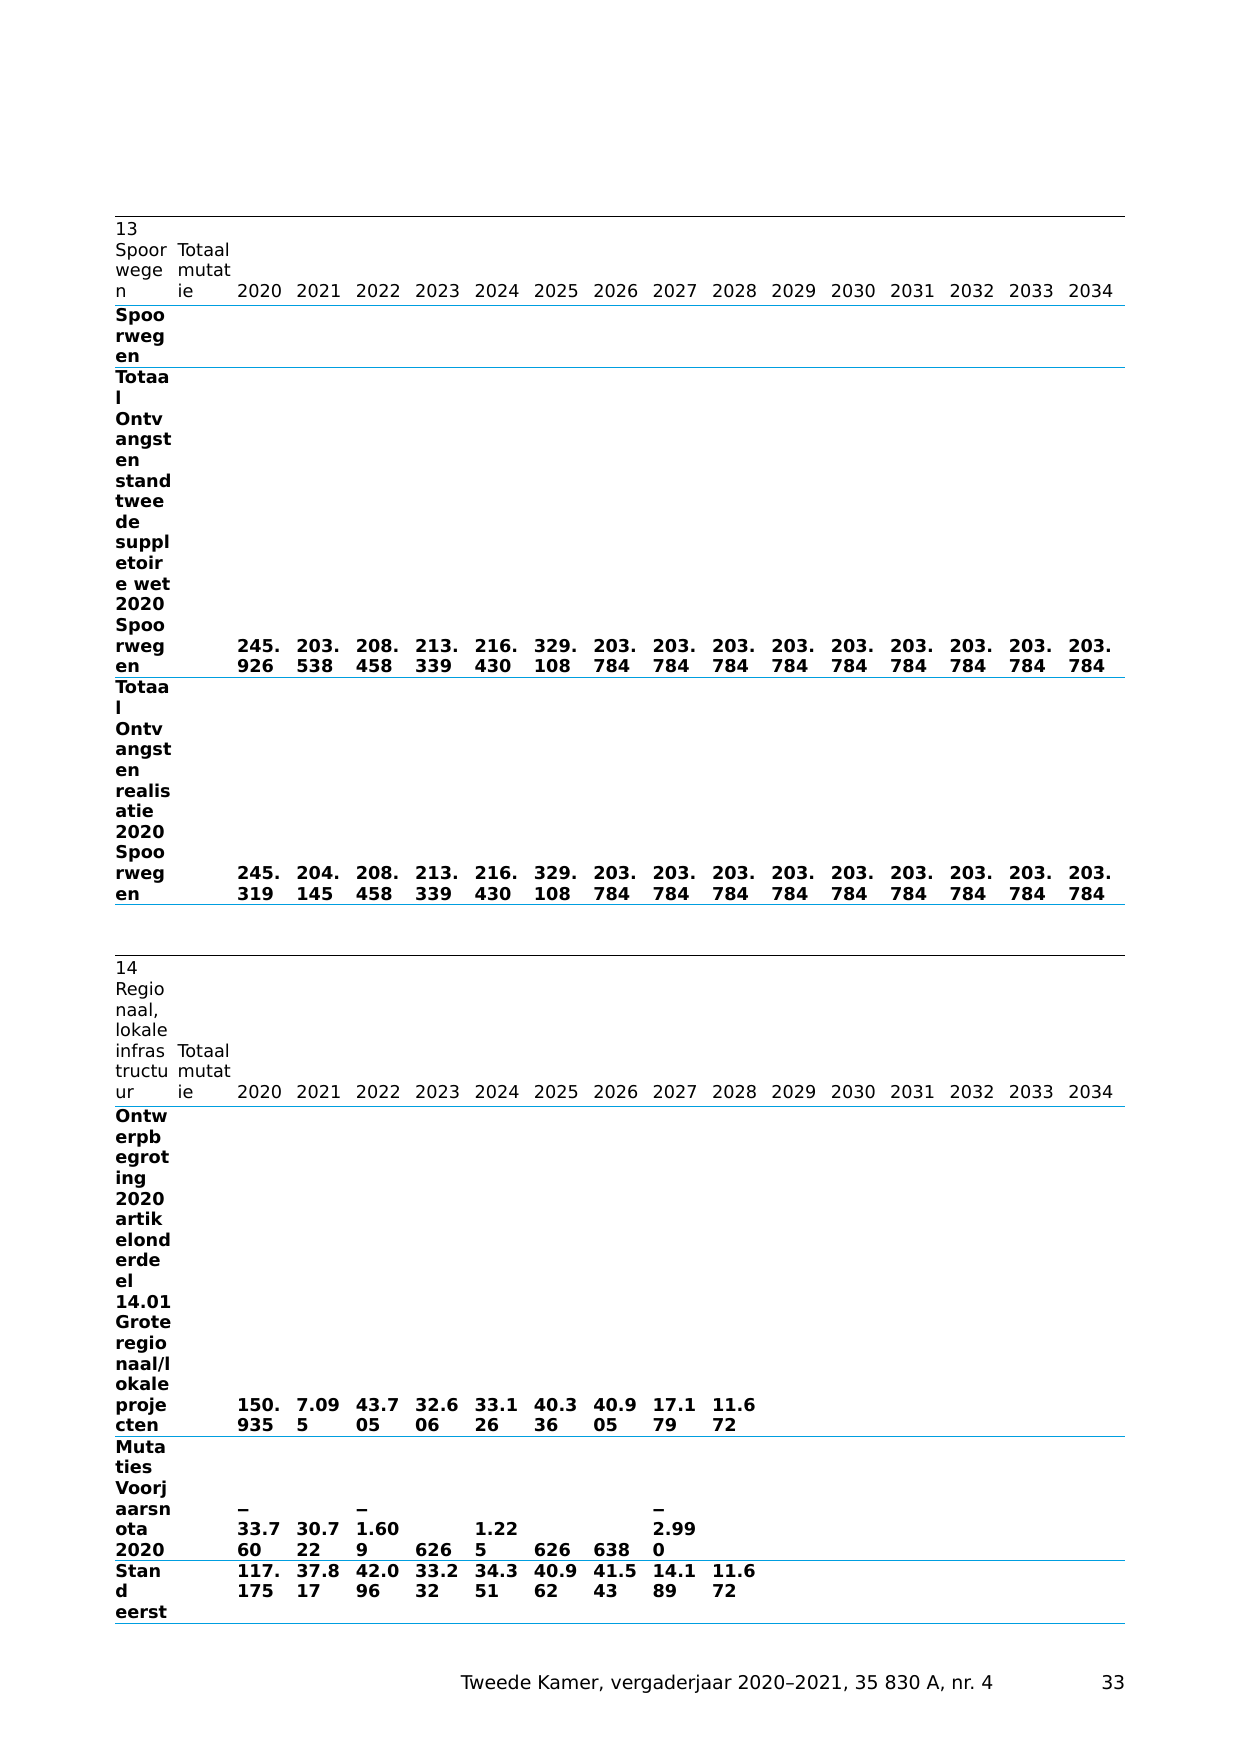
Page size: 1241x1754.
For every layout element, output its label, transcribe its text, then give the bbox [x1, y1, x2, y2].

table_cell 37.817 [293, 1561, 353, 1623]
table_cell 2026 [590, 956, 649, 1106]
table_cell [531, 306, 590, 367]
table_cell 2024 [471, 217, 531, 304]
table_cell 2027 [650, 217, 709, 304]
table_cell [650, 306, 709, 367]
table_cell 2026 [590, 217, 649, 304]
table_cell [175, 678, 234, 904]
table_cell [887, 306, 946, 367]
table_cell 2029 [768, 956, 828, 1106]
table_cell 203.784 [590, 368, 649, 677]
table_cell 203.784 [590, 678, 649, 904]
table_cell [946, 306, 1006, 367]
table_cell 203.784 [1006, 368, 1065, 677]
table_cell [828, 1561, 887, 1623]
table_cell [175, 368, 234, 677]
table_cell 13 Spoorwegen [115, 217, 174, 304]
table_cell 2023 [412, 217, 471, 304]
table_cell 203.784 [946, 678, 1006, 904]
table_cell 2028 [709, 217, 768, 304]
table_cell [471, 306, 531, 367]
table_cell 32.606 [412, 1107, 471, 1436]
table_cell 33.232 [412, 1561, 471, 1623]
table_cell 626 [531, 1437, 590, 1560]
table_cell 150.935 [234, 1107, 293, 1436]
table_cell 2029 [768, 217, 828, 304]
table_cell Totaal mutatie [175, 217, 234, 304]
table_cell 2020 [234, 217, 293, 304]
table_cell 203.784 [887, 368, 946, 677]
table_cell 2034 [1065, 956, 1125, 1106]
table_cell 1.225 [471, 1437, 531, 1560]
table_cell [709, 306, 768, 367]
table_cell 40.962 [531, 1561, 590, 1623]
table_cell 204.145 [293, 678, 353, 904]
table_cell 30.722 [293, 1437, 353, 1560]
table_cell [946, 1437, 1006, 1560]
table_cell 2032 [946, 956, 1006, 1106]
table_cell 329.108 [531, 368, 590, 677]
table_cell 626 [412, 1437, 471, 1560]
table_cell 2021 [293, 217, 353, 304]
table_cell [946, 1107, 1006, 1436]
table_cell 11.672 [709, 1561, 768, 1623]
table_cell [293, 306, 353, 367]
table_cell [828, 306, 887, 367]
table_cell [175, 306, 234, 367]
table_cell 203.538 [293, 368, 353, 677]
table_cell 2030 [828, 217, 887, 304]
table_cell [887, 1437, 946, 1560]
table_cell 203.784 [709, 678, 768, 904]
table_cell 208.458 [353, 368, 412, 677]
table_cell [1006, 306, 1065, 367]
table_cell 2025 [531, 956, 590, 1106]
table_cell [1006, 1437, 1065, 1560]
table_cell 7.095 [293, 1107, 353, 1436]
table_cell 638 [590, 1437, 649, 1560]
table_cell Totaal Ontvangsten stand tweede suppletoire wet 2020 Spoorwegen [115, 368, 174, 677]
table_cell 117.175 [234, 1561, 293, 1623]
table_cell [175, 1561, 234, 1623]
table_cell [1065, 1437, 1125, 1560]
table_cell Spoorwegen [115, 306, 174, 367]
table_cell [887, 1107, 946, 1436]
table_cell 2034 [1065, 217, 1125, 304]
table_cell 216.430 [471, 368, 531, 677]
table_cell 213.339 [412, 368, 471, 677]
table_cell 2031 [887, 217, 946, 304]
table_cell [828, 1437, 887, 1560]
table_cell [768, 1107, 828, 1436]
table_cell 11.672 [709, 1107, 768, 1436]
table_cell 17.179 [650, 1107, 709, 1436]
table_cell [709, 1437, 768, 1560]
table_cell 2022 [353, 956, 412, 1106]
table_cell 14.189 [650, 1561, 709, 1623]
table_cell 34.351 [471, 1561, 531, 1623]
table_header Tabel 2 Artikel 13 Spoorwegen [115, 191, 1125, 216]
table_cell 203.784 [768, 368, 828, 677]
table_cell 2025 [531, 217, 590, 304]
table_cell 41.543 [590, 1561, 649, 1623]
table_cell [768, 1437, 828, 1560]
table_cell [234, 306, 293, 367]
table_cell [946, 1561, 1006, 1623]
table_cell 329.108 [531, 678, 590, 904]
table_cell [1006, 1561, 1065, 1623]
table_cell [887, 1561, 946, 1623]
table_cell [175, 1107, 234, 1436]
table_cell ‒ 2.990 [650, 1437, 709, 1560]
table_cell 203.784 [887, 678, 946, 904]
table_cell 43.705 [353, 1107, 412, 1436]
table_cell [412, 306, 471, 367]
table_cell [768, 306, 828, 367]
table_cell 203.784 [1006, 678, 1065, 904]
table_cell 2033 [1006, 956, 1065, 1106]
table_cell 2027 [650, 956, 709, 1106]
table_cell 2028 [709, 956, 768, 1106]
table_cell 2021 [293, 956, 353, 1106]
table_cell 203.784 [828, 368, 887, 677]
table_cell 2030 [828, 956, 887, 1106]
table_cell Totaal Ontvangsten realisatie 2020 Spoorwegen [115, 678, 174, 904]
table_cell 203.784 [650, 678, 709, 904]
table_cell 42.096 [353, 1561, 412, 1623]
table_cell Stand eerst [115, 1561, 174, 1623]
table_cell 40.336 [531, 1107, 590, 1436]
table_cell [1065, 1107, 1125, 1436]
table_cell 2032 [946, 217, 1006, 304]
table_cell 2022 [353, 217, 412, 304]
table_cell 203.784 [650, 368, 709, 677]
table_header Tabel 3 Artikel 14 Regionaal, lokale infrastructuur [115, 930, 1125, 955]
table_cell [353, 306, 412, 367]
table_cell 245.926 [234, 368, 293, 677]
table_cell 245.319 [234, 678, 293, 904]
table_cell 2020 [234, 956, 293, 1106]
table_cell [1065, 1561, 1125, 1623]
table_cell 203.784 [946, 368, 1006, 677]
table_cell 2023 [412, 956, 471, 1106]
table_cell Mutaties Voorjaarsnota 2020 [115, 1437, 174, 1560]
table_cell 213.339 [412, 678, 471, 904]
table_cell Ontwerpbegroting 2020 artikelonderdeel 14.01 Grote regionaal/lokale projecten [115, 1107, 174, 1436]
table_cell 40.905 [590, 1107, 649, 1436]
table_cell [1065, 306, 1125, 367]
table_cell 14 Regionaal, lokale infrastructuur [115, 956, 174, 1106]
table_cell 203.784 [768, 678, 828, 904]
table_cell 203.784 [709, 368, 768, 677]
table_cell [768, 1561, 828, 1623]
table_cell 203.784 [828, 678, 887, 904]
table_cell 2033 [1006, 217, 1065, 304]
table_cell 33.126 [471, 1107, 531, 1436]
table_cell ‒ 33.760 [234, 1437, 293, 1560]
table_cell [1006, 1107, 1065, 1436]
table_cell ‒ 1.609 [353, 1437, 412, 1560]
table_cell 208.458 [353, 678, 412, 904]
table_cell 216.430 [471, 678, 531, 904]
table_cell Totaal mutatie [175, 956, 234, 1106]
table_cell [590, 306, 649, 367]
table_cell 203.784 [1065, 678, 1125, 904]
table_cell 2031 [887, 956, 946, 1106]
table_cell [828, 1107, 887, 1436]
table_cell 203.784 [1065, 368, 1125, 677]
table_cell 2024 [471, 956, 531, 1106]
table_cell [175, 1437, 234, 1560]
